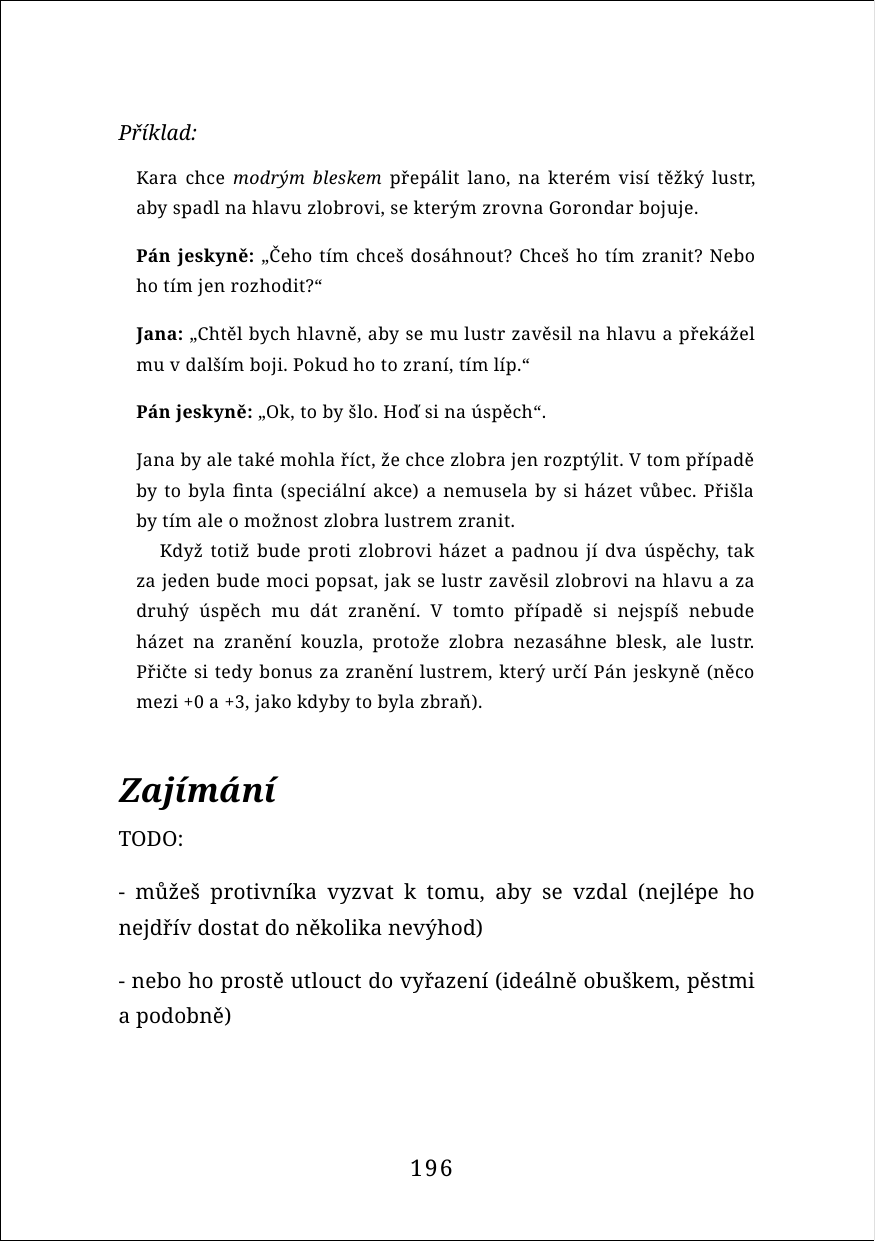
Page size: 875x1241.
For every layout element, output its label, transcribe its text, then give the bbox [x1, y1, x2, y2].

text - nebo ho prostě utlouct do vyřazení (ideálně obuškem, pěstmi a podobně) [118, 966, 756, 1030]
text Příklad: [118, 118, 756, 147]
text TODO: [118, 824, 756, 853]
text Jana: „Chtěl bych hlavně, aby se mu lustr zavěsil na hlavu a překážel mu v dalším boji. Pokud ho to zraní, tím líp.“ [136, 322, 756, 376]
text Kara chce modrým bleskem přepálit lano, na kterém visí těžký lustr, aby spadl na hlavu zlobrovi, se kterým zrovna Gorondar bojuje. [136, 166, 756, 220]
text - můžeš protivníka vyzvat k tomu, aby se vzdal (nejlépe ho nejdřív dostat do několika nevýhod) [118, 877, 756, 941]
subtitle Zajímání [118, 767, 756, 812]
text Pán jeskyně: „Čeho tím chceš dosáhnout? Chceš ho tím zranit? Nebo ho tím jen rozhodit?“ [136, 244, 756, 298]
text Jana by ale také mohla říct, že chce zlobra jen rozptýlit. V tom případě by to byla finta (speciální akce) a nemusela by si házet vůbec. Přišla by tím ale o možnost zlobra lustrem zranit. Když totiž bude proti zlobrovi házet a padnou jí dva úspěchy, tak za jeden bude moci popsat, jak se lustr zavěsil zlobrovi na hlavu a za druhý úspěch mu dát zranění. V tomto případě si nejspíš nebude házet na zranění kouzla, protože zlobra nezasáhne blesk, ale lustr. Přičte si tedy bonus za zranění lustrem, který určí Pán jeskyně (něco mezi +0 a +3, jako kdyby to byla zbraň). [136, 448, 756, 714]
text Pán jeskyně: „Ok, to by šlo. Hoď si na úspěch“. [136, 400, 756, 424]
